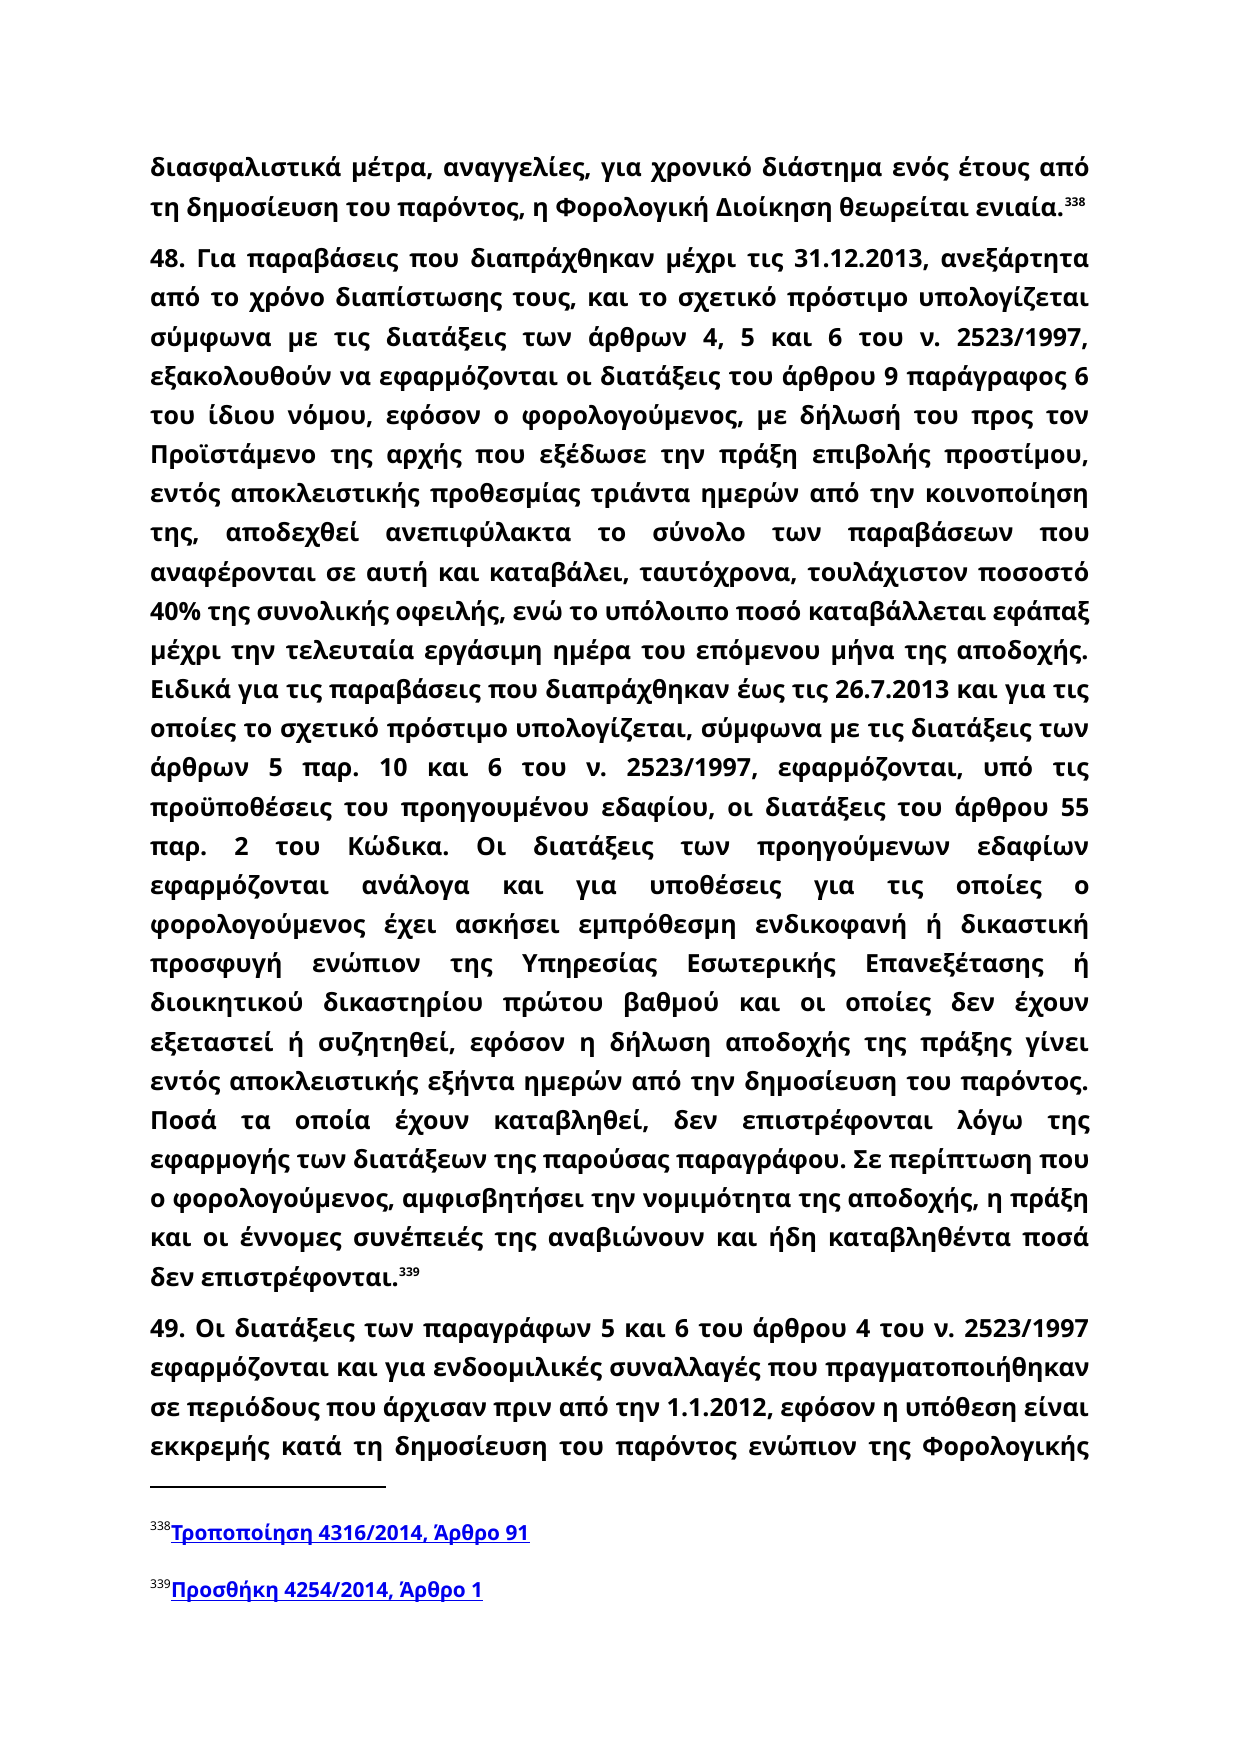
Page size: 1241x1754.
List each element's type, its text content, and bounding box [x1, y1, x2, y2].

text 48. Για παραβάσεις που διαπράχθηκαν μέχρι τις 31.12.2013, ανεξάρτητα από το χρόνο διαπίστωσης τους, και το σχετικό πρόστιμο υπολογίζεται σύμφωνα με τις διατάξεις των άρθρων 4, 5 και 6 του ν. 2523/1997, εξακολουθούν να εφαρμόζονται οι διατάξεις του άρθρου 9 παράγραφος 6 του ίδιου νόμου, εφόσον ο φορολογούμενος, με δήλωσή του προς τον Προϊστάμενο της αρχής που εξέδωσε την πράξη επιβολής προστίμου, εντός αποκλειστικής προθεσμίας τριάντα ημερών από την κοινοποίηση της, αποδεχθεί ανεπιφύλακτα το σύνολο των παραβάσεων που αναφέρονται σε αυτή και καταβάλει, ταυτόχρονα, τουλάχιστον ποσοστό 40% της συνολικής οφειλής, ενώ το υπόλοιπο ποσό καταβάλλεται εφάπαξ μέχρι την τελευταία εργάσιμη ημέρα του επόμενου μήνα της αποδοχής. Ειδικά για τις παραβάσεις που διαπράχθηκαν έως τις 26.7.2013 και για τις οποίες το σχετικό πρόστιμο υπολογίζεται, σύμφωνα με τις διατάξεις των άρθρων 5 παρ. 10 και 6 του ν. 2523/1997, εφαρμόζονται, υπό τις προϋποθέσεις του προηγουμένου εδαφίου, οι διατάξεις του άρθρου 55 παρ. 2 του Κώδικα. Οι διατάξεις των προηγούμενων εδαφίων εφαρμόζονται ανάλογα και για υποθέσεις για τις οποίες ο φορολογούμενος έχει ασκήσει εμπρόθεσμη ενδικοφανή ή δικαστική προσφυγή ενώπιον της Υπηρεσίας Εσωτερικής Επανεξέτασης ή διοικητικού δικαστηρίου πρώτου βαθμού και οι οποίες δεν έχουν εξεταστεί ή συζητηθεί, εφόσον η δήλωση αποδοχής της πράξης γίνει εντός αποκλειστικής εξήντα ημερών από την δημοσίευση του παρόντος. Ποσά τα οποία έχουν καταβληθεί, δεν επιστρέφονται λόγω της εφαρμογής των διατάξεων της παρούσας παραγράφου. Σε περίπτωση που ο φορολογούμενος, αμφισβητήσει την νομιμότητα της αποδοχής, η πράξη και οι έννομες συνέπειές της αναβιώνουν και ήδη καταβληθέντα ποσά δεν επιστρέφονται. [150, 241, 1090, 1293]
text 49. Οι διατάξεις των παραγράφων 5 και 6 του άρθρου 4 του ν. 2523/1997 εφαρμόζονται και για ενδοομιλικές συναλλαγές που πραγματοποιήθηκαν σε περιόδους που άρχισαν πριν από την 1.1.2012, εφόσον η υπόθεση είναι εκκρεμής κατά τη δημοσίευση του παρόντος ενώπιον της Φορολογικής [150, 1311, 1090, 1462]
text Προσθήκη 4254/2014, Άρθρο 1 [150, 1576, 1090, 1604]
text Τροποποίηση 4316/2014, Άρθρο 91 [150, 1518, 1090, 1546]
text διασφαλιστικά μέτρα, αναγγελίες, για χρονικό διάστημα ενός έτους από τη δημοσίευση του παρόντος, η Φορολογική Διοίκηση θεωρείται ενιαία. [150, 150, 1090, 223]
